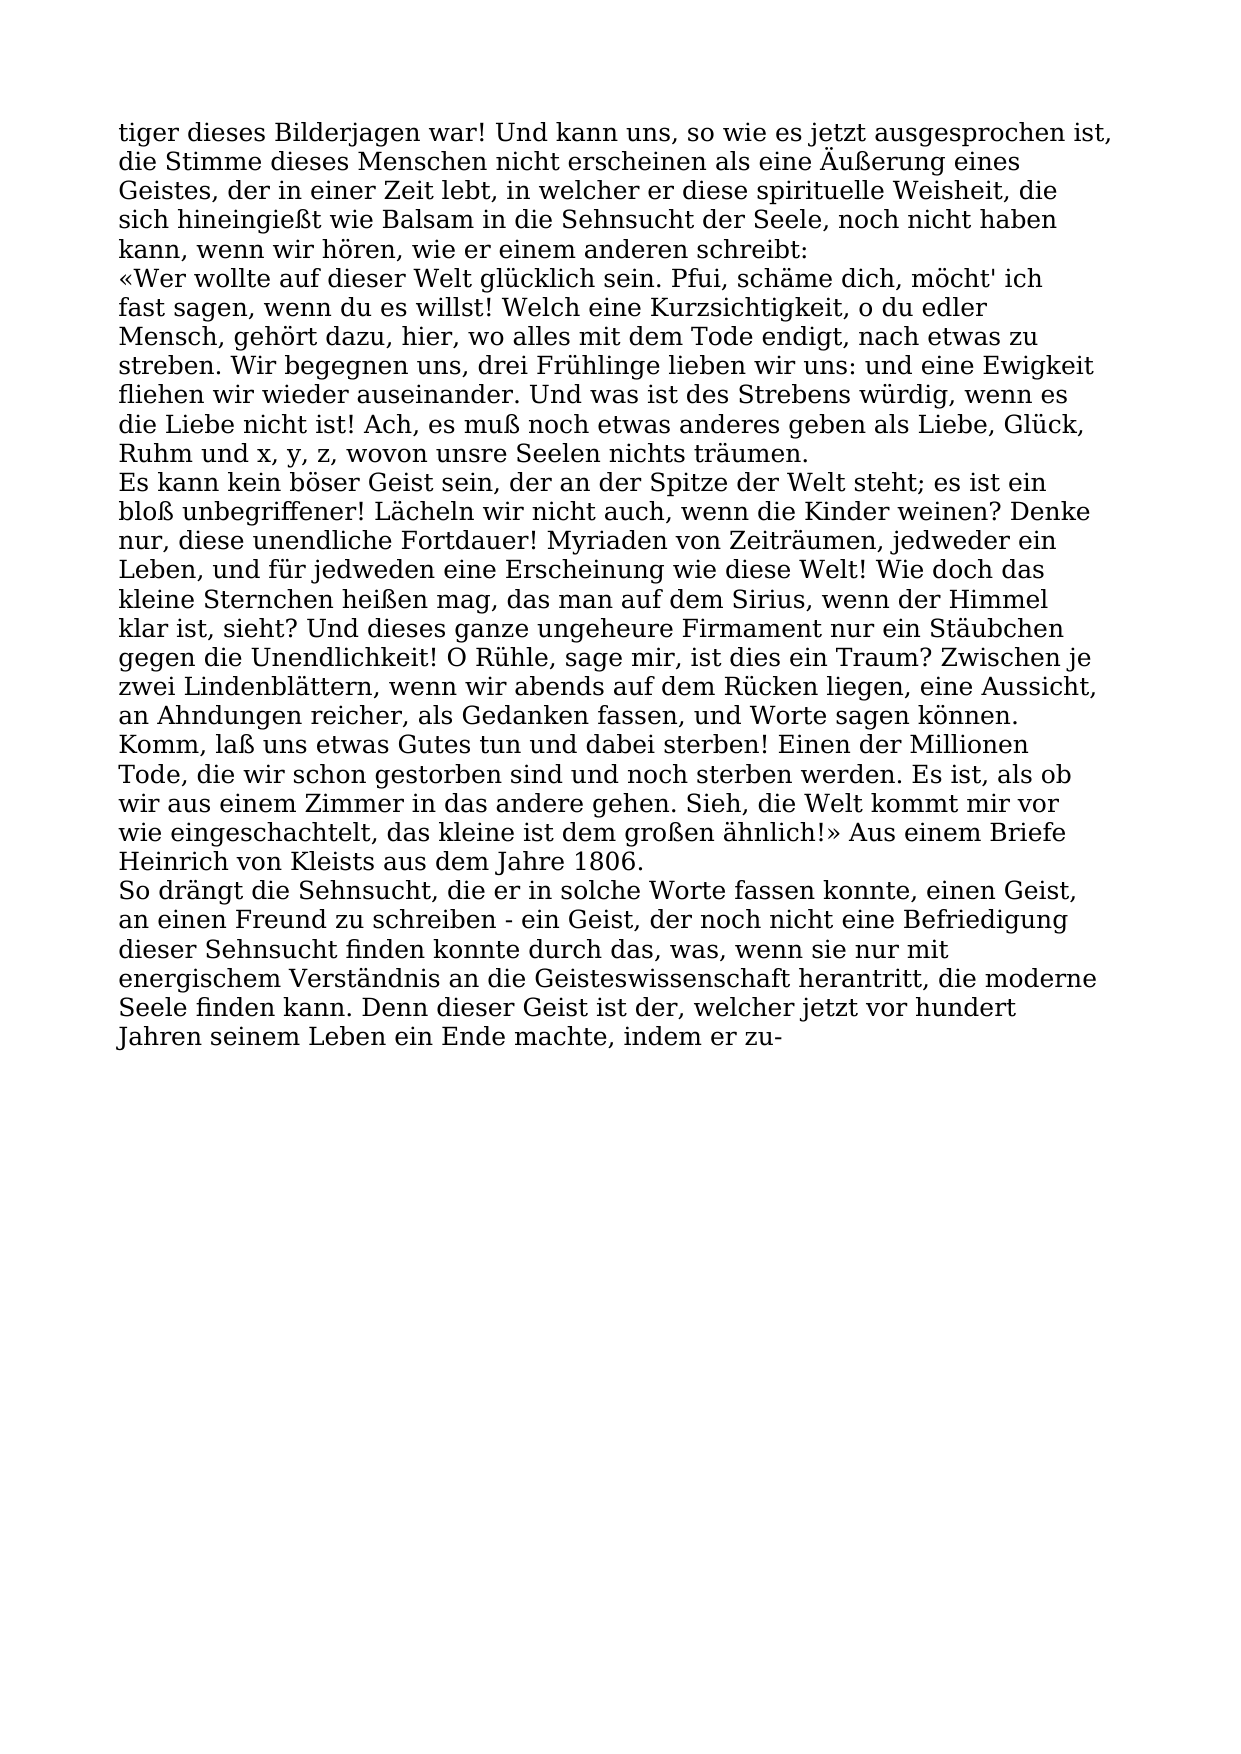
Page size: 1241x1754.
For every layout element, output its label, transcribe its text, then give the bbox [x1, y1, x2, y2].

text gegen die Unendlichkeit! O Rühle, sage mir, ist dies ein Traum? Zwischen je [118, 643, 1122, 672]
text nur, diese unendliche Fortdauer! Myriaden von Zeiträumen, jedweder ein [118, 526, 1122, 556]
text Jahren seinem Leben ein Ende machte, indem er zu- [118, 1022, 1122, 1051]
text Komm, laß uns etwas Gutes tun und dabei sterben! Einen der Millionen [118, 731, 1122, 760]
text zwei Lindenblättern, wenn wir abends auf dem Rücken liegen, eine Aussicht, [118, 672, 1122, 701]
text «Wer wollte auf dieser Welt glücklich sein. Pfui, schäme dich, möcht' ich [118, 264, 1122, 293]
text Mensch, gehört dazu, hier, wo alles mit dem Tode endigt, nach etwas zu [118, 322, 1122, 351]
text Leben, und für jedweden eine Erscheinung wie diese Welt! Wie doch das [118, 556, 1122, 585]
text klar ist, sieht? Und dieses ganze ungeheure Firmament nur ein Stäubchen [118, 614, 1122, 643]
text fast sagen, wenn du es willst! Welch eine Kurzsichtigkeit, o du edler [118, 293, 1122, 322]
text kann, wenn wir hören, wie er einem anderen schreibt: [118, 235, 1122, 264]
text die Stimme dieses Menschen nicht erscheinen als eine Äußerung eines [118, 147, 1122, 176]
text die Liebe nicht ist! Ach, es muß noch etwas anderes geben als Liebe, Glück, [118, 410, 1122, 439]
text energischem Verständnis an die Geisteswissenschaft herantritt, die moderne [118, 964, 1122, 993]
text Seele finden kann. Denn dieser Geist ist der, welcher jetzt vor hundert [118, 993, 1122, 1022]
text an Ahndungen reicher, als Gedanken fassen, und Worte sagen können. [118, 701, 1122, 731]
text Es kann kein böser Geist sein, der an der Spitze der Welt steht; es ist ein [118, 468, 1122, 497]
text Ruhm und x, y, z, wovon unsre Seelen nichts träumen. [118, 439, 1122, 468]
text fliehen wir wieder auseinander. Und was ist des Strebens würdig, wenn es [118, 381, 1122, 410]
text Heinrich von Kleists aus dem Jahre 1806. [118, 847, 1122, 876]
text So drängt die Sehnsucht, die er in solche Worte fassen konnte, einen Geist, [118, 876, 1122, 906]
text kleine Sternchen heißen mag, das man auf dem Sirius, wenn der Himmel [118, 585, 1122, 614]
text sich hineingießt wie Balsam in die Sehnsucht der Seele, noch nicht haben [118, 206, 1122, 235]
text Tode, die wir schon gestorben sind und noch sterben werden. Es ist, als ob [118, 760, 1122, 789]
text streben. Wir begegnen uns, drei Frühlinge lieben wir uns: und eine Ewigkeit [118, 351, 1122, 381]
text an einen Freund zu schreiben - ein Geist, der noch nicht eine Befriedigung [118, 906, 1122, 935]
text dieser Sehnsucht finden konnte durch das, was, wenn sie nur mit [118, 935, 1122, 964]
text Geistes, der in einer Zeit lebt, in welcher er diese spirituelle Weisheit, die [118, 176, 1122, 206]
text wie eingeschachtelt, das kleine ist dem großen ähnlich!» Aus einem Briefe [118, 818, 1122, 847]
text wir aus einem Zimmer in das andere gehen. Sieh, die Welt kommt mir vor [118, 789, 1122, 818]
text bloß unbegriffener! Lächeln wir nicht auch, wenn die Kinder weinen? Denke [118, 497, 1122, 526]
text tiger dieses Bilderjagen war! Und kann uns, so wie es jetzt ausgesprochen ist, [118, 118, 1122, 147]
